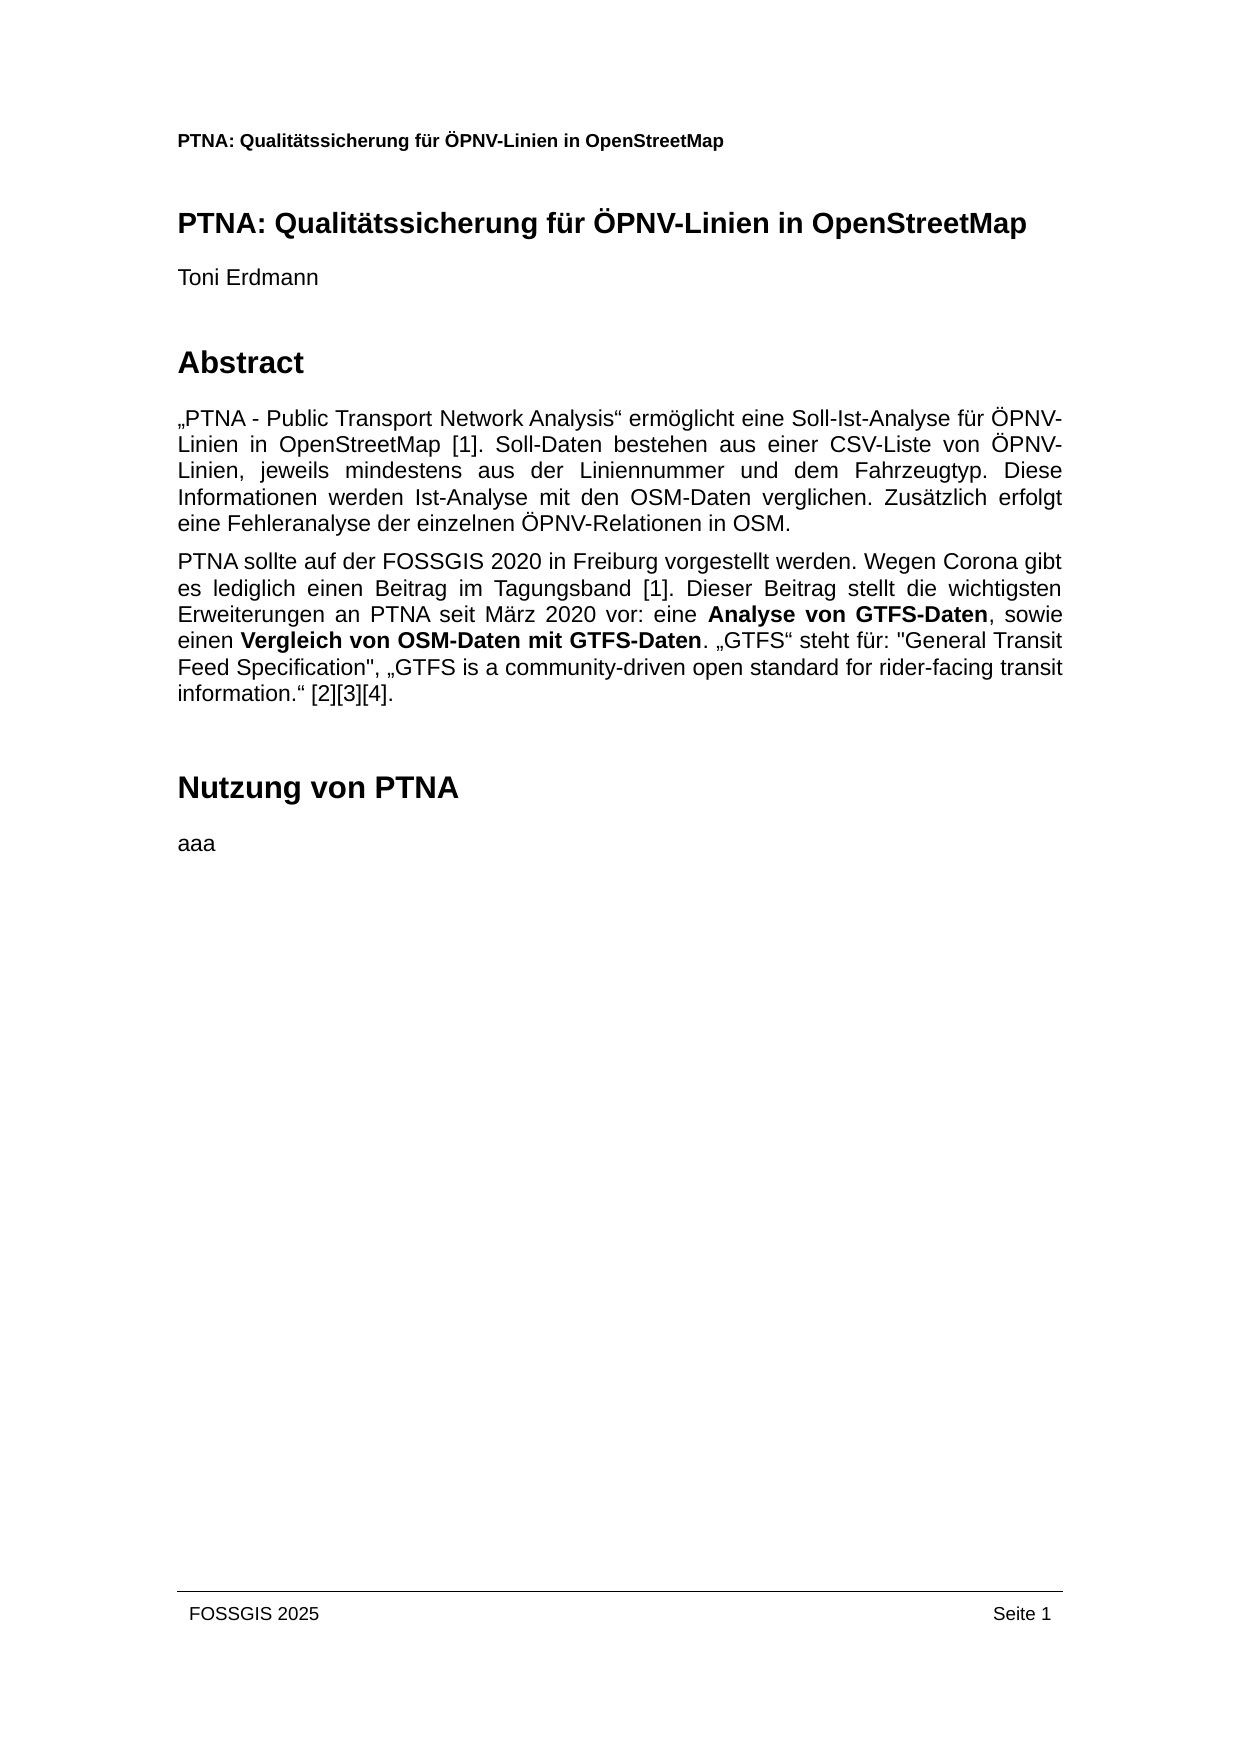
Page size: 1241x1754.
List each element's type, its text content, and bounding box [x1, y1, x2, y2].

text „PTNA - Public Transport Network Analysis“ ermöglicht eine Soll-Ist-Analyse für ÖPNV-Linien in OpenStreetMap [1]. Soll-Daten bestehen aus einer CSV-Liste von ÖPNV-Linien, jeweils mindestens aus der Liniennummer und dem Fahrzeugtyp. Diese Informationen werden Ist-Analyse mit den OSM-Daten verglichen. Zusätzlich erfolgt eine Fehleranalyse der einzelnen ÖPNV-Relationen in OSM. [177, 405, 1063, 536]
text aaa [177, 829, 1063, 856]
text Toni Erdmann [177, 264, 1063, 290]
text PTNA sollte auf der FOSSGIS 2020 in Freiburg vorgestellt werden. Wegen Corona gibt es lediglich einen Beitrag im Tagungsband [1]. Dieser Beitrag stellt die wichtigsten Erweiterungen an PTNA seit März 2020 vor: eine Analyse von GTFS-Daten, sowie einen Vergleich von OSM-Daten mit GTFS-Daten. „GTFS“ steht für: "General Transit Feed Specification", „GTFS is a community-driven open standard for rider-facing transit information.“ [2][3][4]. [177, 548, 1063, 706]
subtitle Abstract [177, 344, 1063, 380]
subtitle Nutzung von PTNA [177, 769, 1063, 805]
title PTNA: Qualitätssicherung für ÖPNV-Linien in OpenStreetMap [177, 206, 1063, 239]
